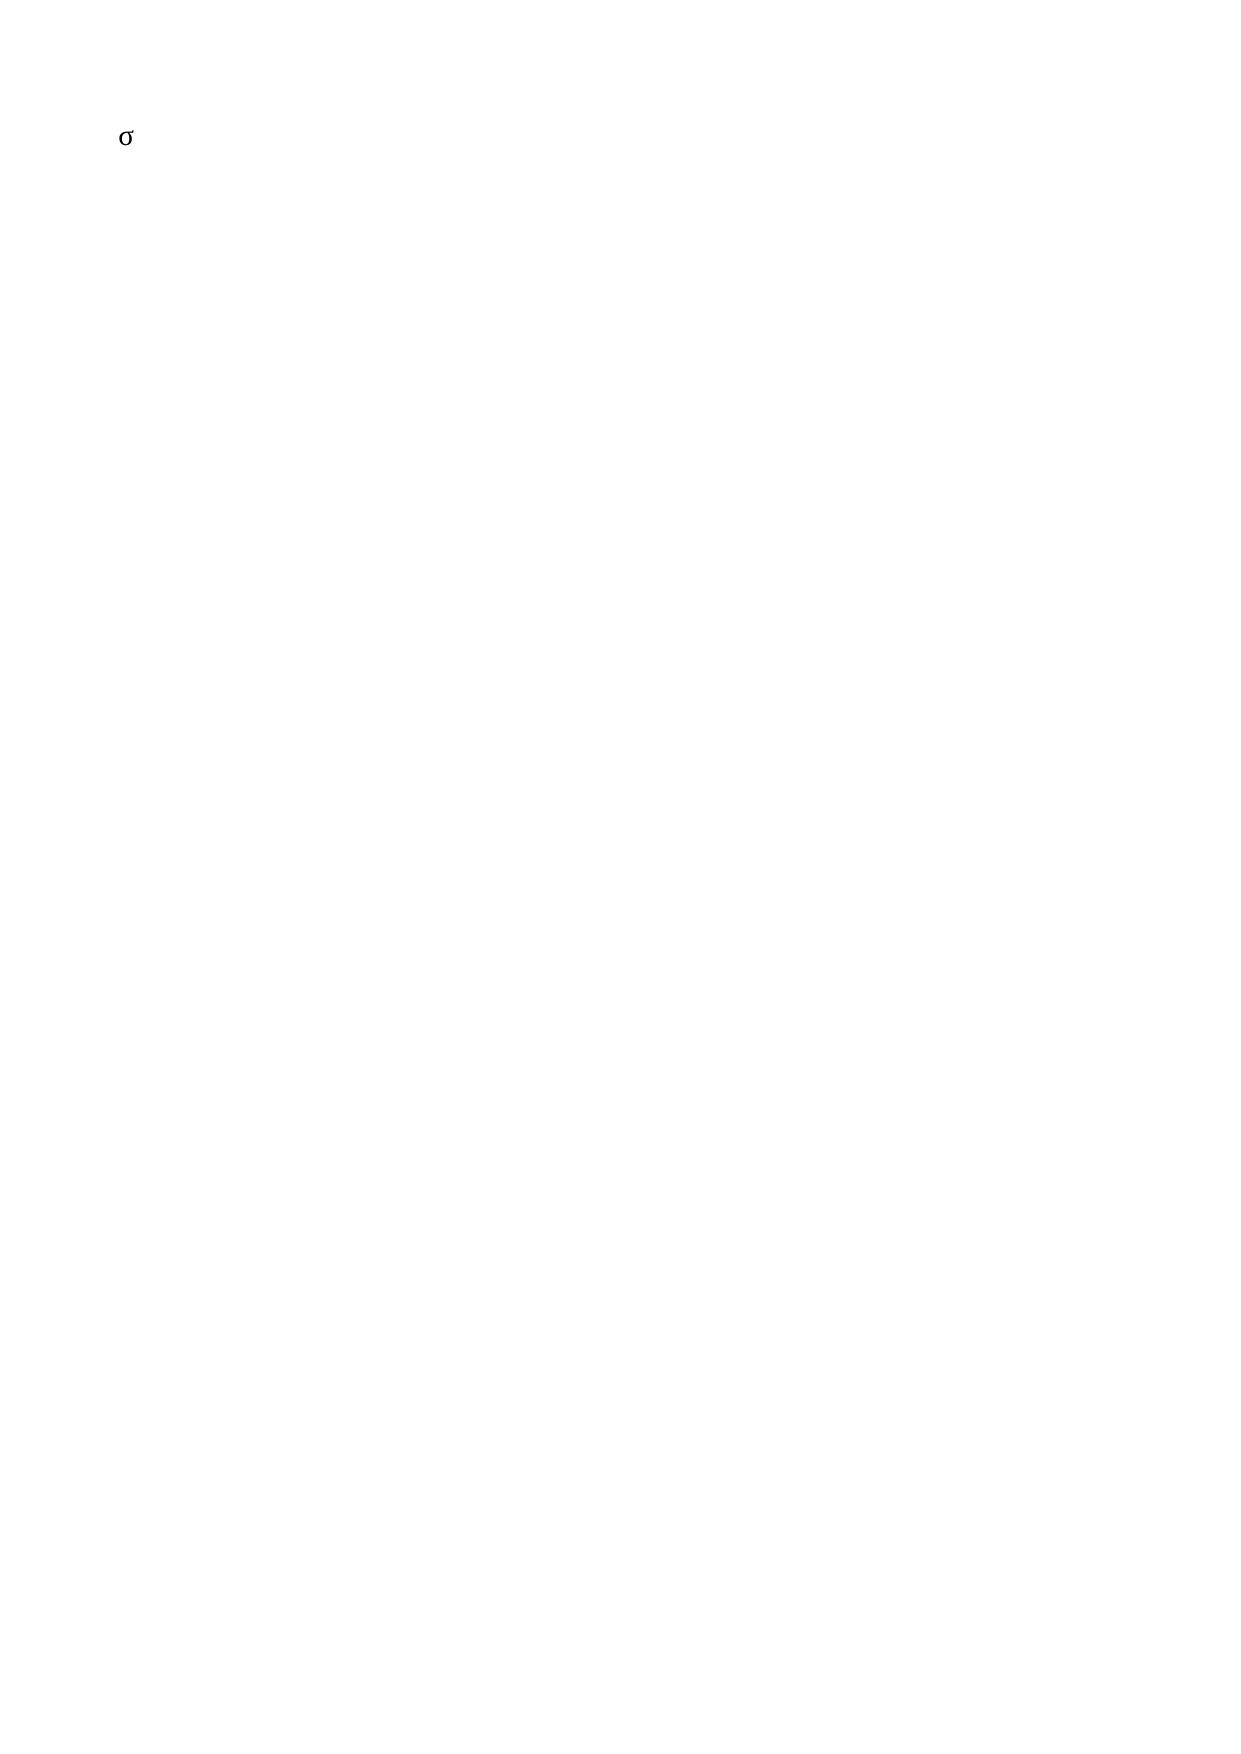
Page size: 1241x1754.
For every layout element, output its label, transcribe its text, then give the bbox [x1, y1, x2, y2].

text σ [118, 118, 1122, 152]
